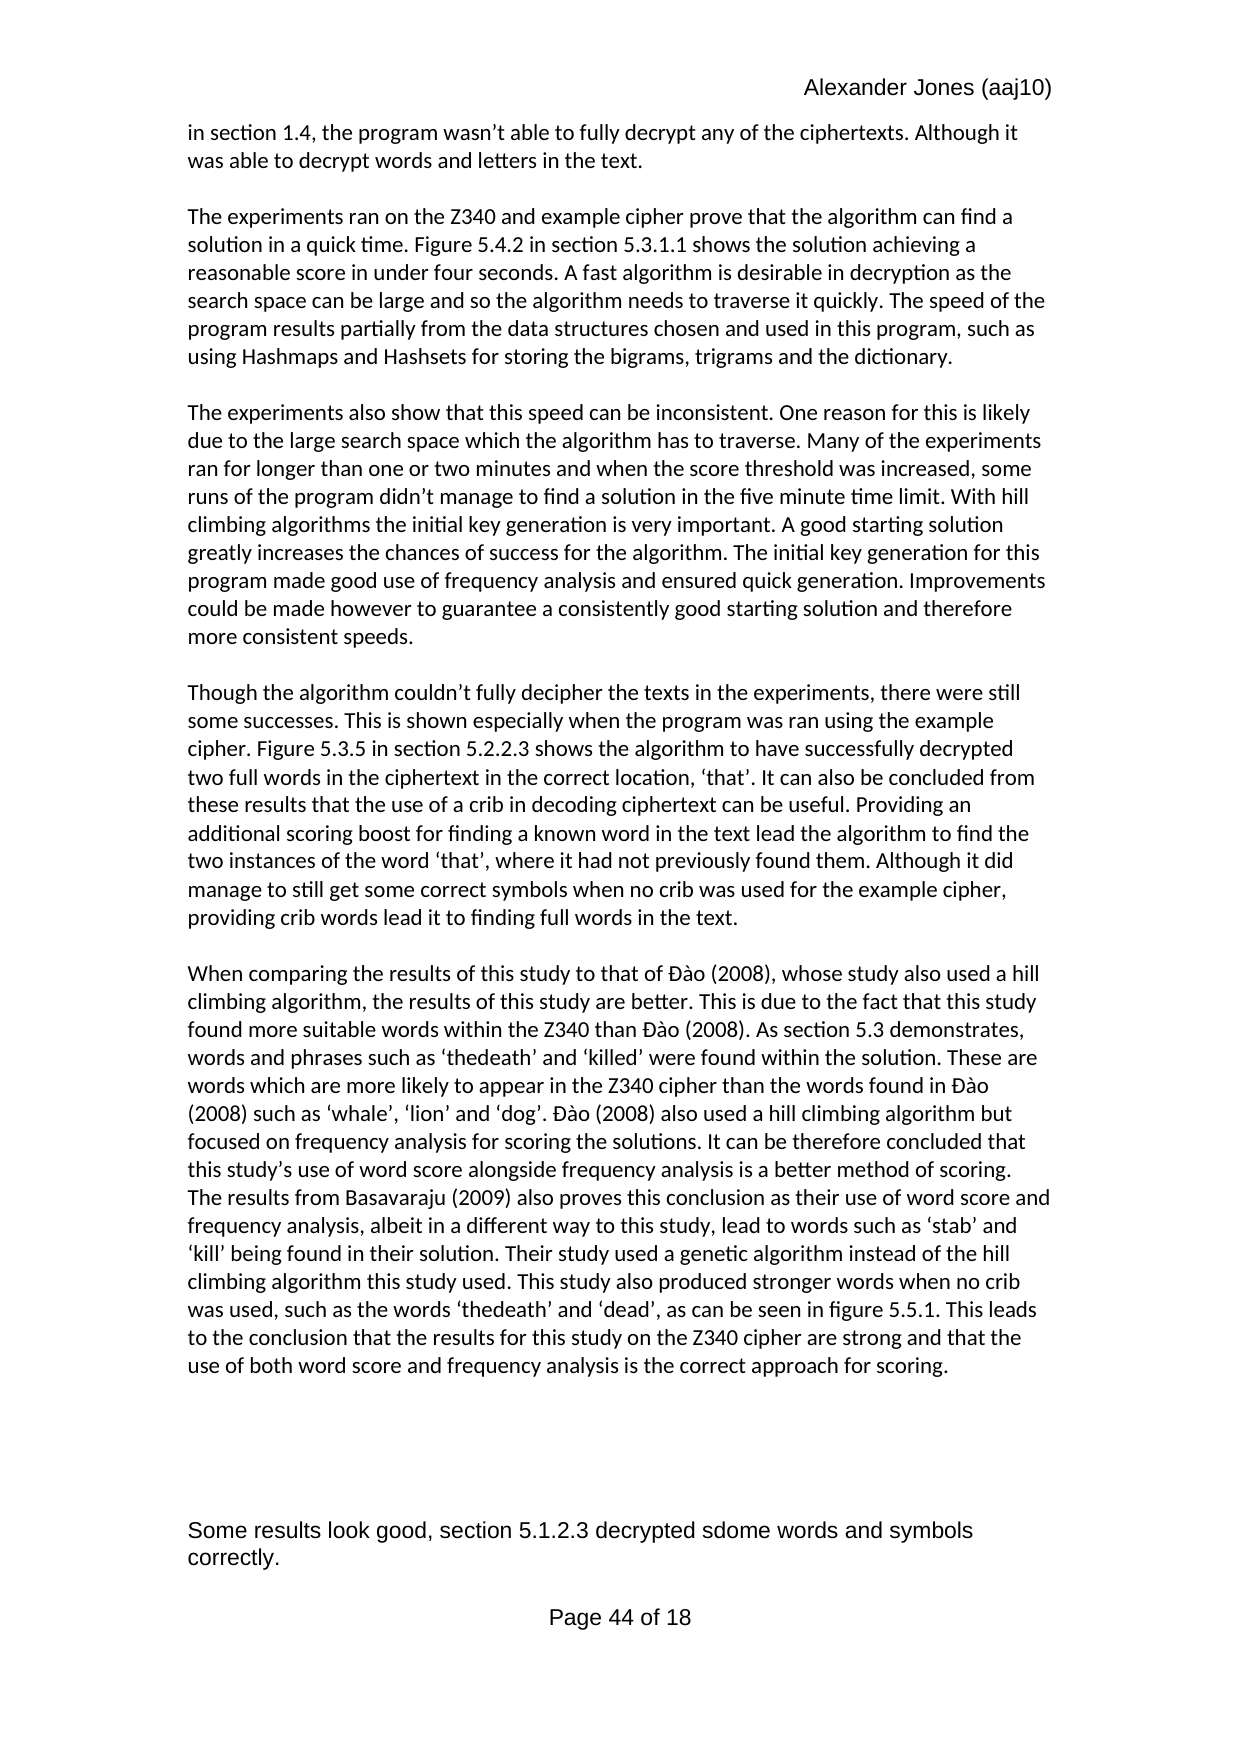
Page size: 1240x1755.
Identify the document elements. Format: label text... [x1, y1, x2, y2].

text The experiments ran on the Z340 and example cipher prove that the algorithm can find a solution in a quick time. Figure 5.4.2 in section 5.3.1.1 shows the solution achieving a reasonable score in under four seconds. A fast algorithm is desirable in decryption as the search space can be large and so the algorithm needs to traverse it quickly. The speed of the program results partially from the data structures chosen and used in this program, such as using Hashmaps and Hashsets for storing the bigrams, trigrams and the dictionary. [187, 202, 1052, 370]
text The experiments also show that this speed can be inconsistent. One reason for this is likely due to the large search space which the algorithm has to traverse. Many of the experiments ran for longer than one or two minutes and when the score threshold was increased, some runs of the program didn’t manage to find a solution in the five minute time limit. With hill climbing algorithms the initial key generation is very important. A good starting solution greatly increases the chances of success for the algorithm. The initial key generation for this program made good use of frequency analysis and ensured quick generation. Improvements could be made however to guarantee a consistently good starting solution and therefore more consistent speeds. [187, 398, 1052, 651]
text The results from Basavaraju (2009) also proves this conclusion as their use of word score and frequency analysis, albeit in a different way to this study, lead to words such as ‘stab’ and ‘kill’ being found in their solution. Their study used a genetic algorithm instead of the hill climbing algorithm this study used. This study also produced stronger words when no crib was used, such as the words ‘thedeath’ and ‘dead’, as can be seen in figure 5.5.1. This leads to the conclusion that the results for this study on the Z340 cipher are strong and that the use of both word score and frequency analysis is the correct approach for scoring. [187, 1183, 1052, 1379]
text in section 1.4, the program wasn’t able to fully decrypt any of the ciphertexts. Although it was able to decrypt words and letters in the text. [187, 118, 1052, 174]
text Some results look good, section 5.1.2.3 decrypted sdome words and symbols correctly. [187, 1517, 1052, 1570]
text When comparing the results of this study to that of Đào (2008), whose study also used a hill climbing algorithm, the results of this study are better. This is due to the fact that this study found more suitable words within the Z340 than Đào (2008). As section 5.3 demonstrates, words and phrases such as ‘thedeath’ and ‘killed’ were found within the solution. These are words which are more likely to appear in the Z340 cipher than the words found in Đào (2008) such as ‘whale’, ‘lion’ and ‘dog’. Đào (2008) also used a hill climbing algorithm but focused on frequency analysis for scoring the solutions. It can be therefore concluded that this study’s use of word score alongside frequency analysis is a better method of scoring. [187, 959, 1052, 1183]
text Though the algorithm couldn’t fully decipher the texts in the experiments, there were still some successes. This is shown especially when the program was ran using the example cipher. Figure 5.3.5 in section 5.2.2.3 shows the algorithm to have successfully decrypted two full words in the ciphertext in the correct location, ‘that’. It can also be concluded from these results that the use of a crib in decoding ciphertext can be useful. Providing an additional scoring boost for finding a known word in the text lead the algorithm to find the two instances of the word ‘that’, where it had not previously found them. Although it did manage to still get some correct symbols when no crib was used for the example cipher, providing crib words lead it to finding full words in the text. [187, 678, 1052, 931]
